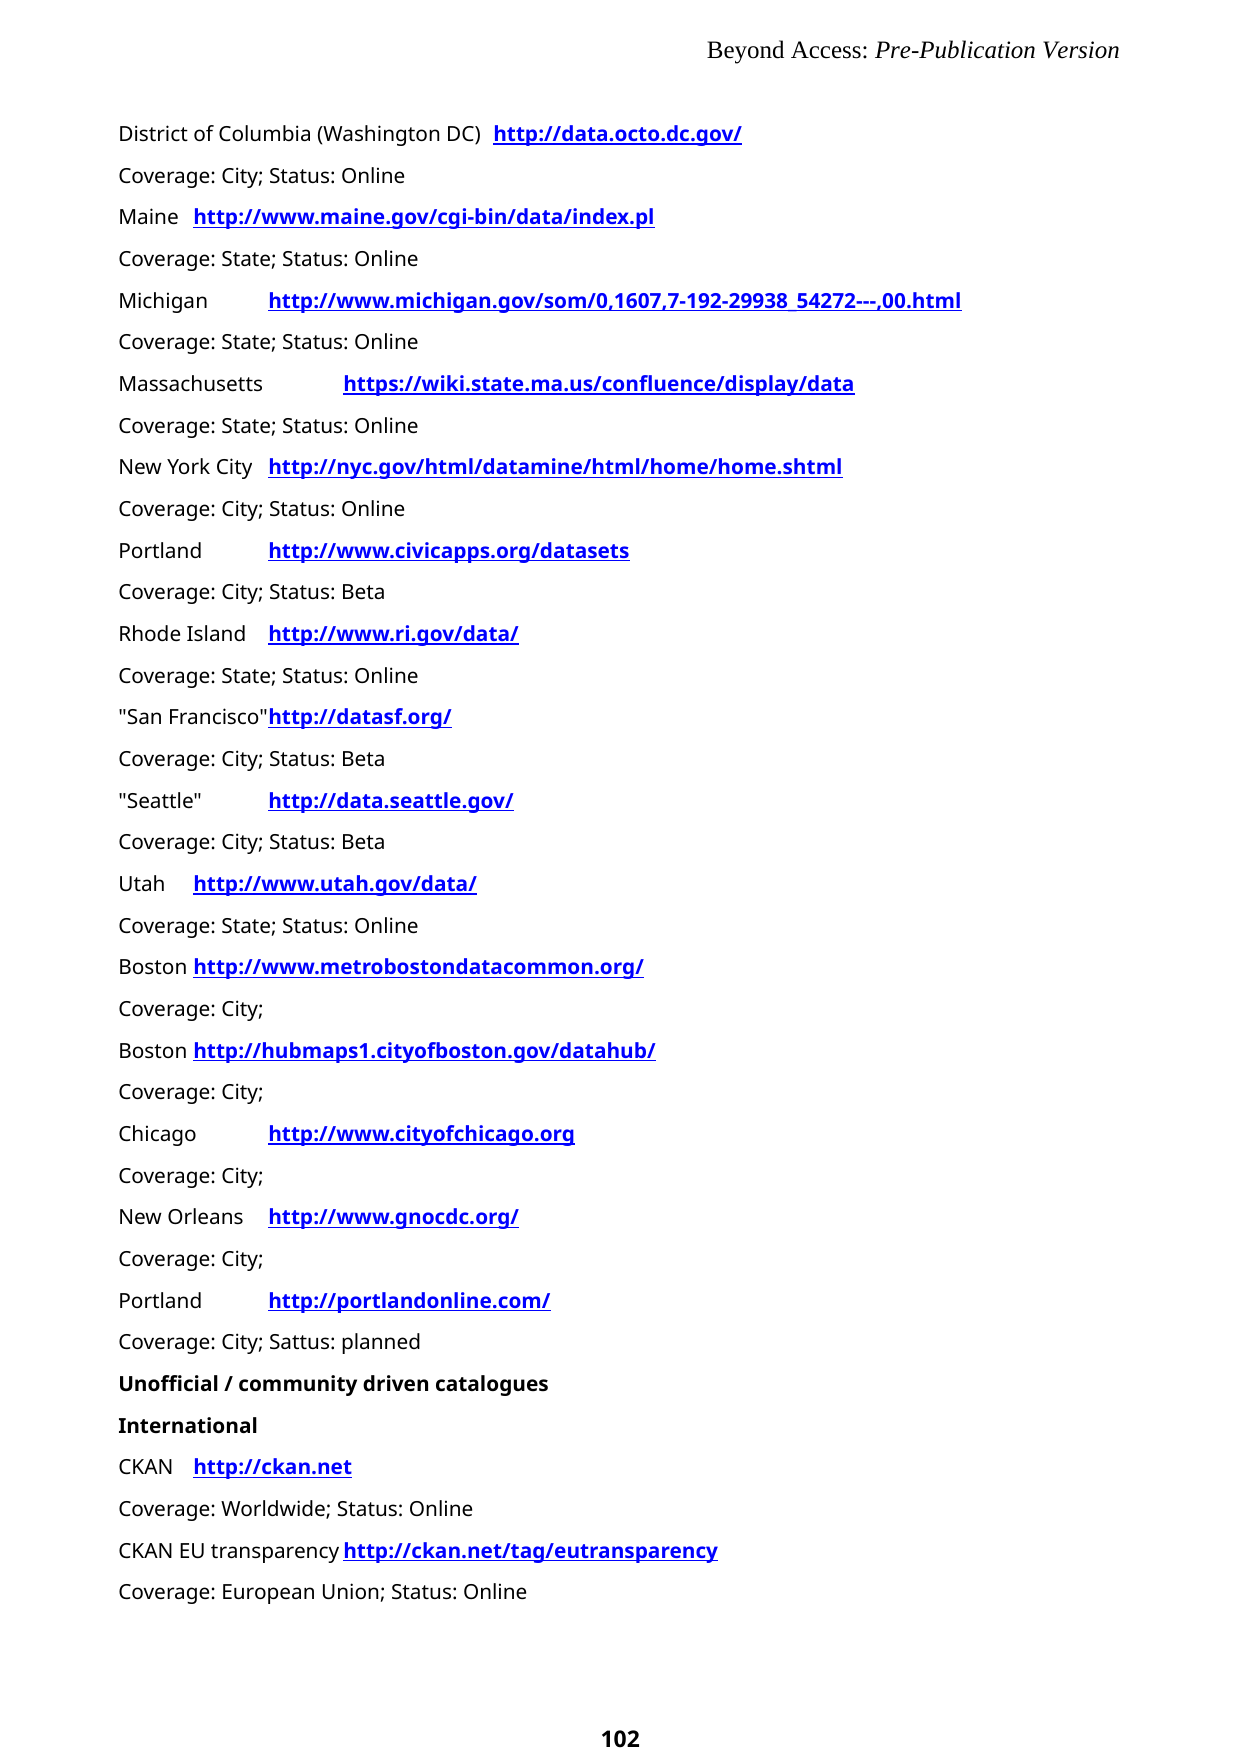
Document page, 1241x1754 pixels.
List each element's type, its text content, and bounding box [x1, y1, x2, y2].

subtitle Coverage: European Union; Status: Online [118, 1576, 1122, 1606]
subtitle CKAN EU transparency http://ckan.net/tag/eutransparency [118, 1535, 1122, 1564]
subtitle "Seattle" http://data.seattle.gov/ [118, 785, 1122, 814]
subtitle Coverage: State; Status: Online [118, 326, 1122, 356]
subtitle Unofficial / community driven catalogues [118, 1368, 1122, 1397]
subtitle Coverage: City; [118, 1076, 1122, 1106]
subtitle New York City http://nyc.gov/html/datamine/html/home/home.shtml [118, 451, 1122, 481]
subtitle New Orleans http://www.gnocdc.org/ [118, 1201, 1122, 1231]
subtitle Coverage: City; Status: Beta [118, 743, 1122, 772]
subtitle Portland http://portlandonline.com/ [118, 1285, 1122, 1314]
subtitle Michigan http://www.michigan.gov/som/0,1607,7-192-29938_54272---,00.html [118, 285, 1122, 314]
subtitle Utah http://www.utah.gov/data/ [118, 868, 1122, 897]
subtitle Coverage: State; Status: Online [118, 660, 1122, 689]
subtitle International [118, 1410, 1122, 1439]
subtitle Coverage: State; Status: Online [118, 243, 1122, 272]
subtitle Coverage: Worldwide; Status: Online [118, 1493, 1122, 1522]
subtitle Coverage: City; [118, 993, 1122, 1022]
subtitle Massachusetts https://wiki.state.ma.us/confluence/display/data [118, 368, 1122, 397]
subtitle Portland http://www.civicapps.org/datasets [118, 535, 1122, 564]
subtitle Chicago http://www.cityofchicago.org [118, 1118, 1122, 1147]
subtitle Coverage: City; Status: Online [118, 493, 1122, 522]
subtitle Boston http://www.metrobostondatacommon.org/ [118, 951, 1122, 981]
subtitle Coverage: City; Status: Online [118, 160, 1122, 189]
subtitle Coverage: City; Sattus: planned [118, 1326, 1122, 1356]
subtitle Coverage: City; [118, 1243, 1122, 1272]
subtitle "San Francisco" http://datasf.org/ [118, 701, 1122, 731]
subtitle Maine http://www.maine.gov/cgi-bin/data/index.pl [118, 201, 1122, 231]
subtitle Coverage: City; [118, 1160, 1122, 1189]
subtitle CKAN http://ckan.net [118, 1451, 1122, 1481]
subtitle District of Columbia (Washington DC) http://data.octo.dc.gov/ [118, 118, 1122, 147]
subtitle Coverage: State; Status: Online [118, 410, 1122, 439]
subtitle Coverage: City; Status: Beta [118, 576, 1122, 606]
subtitle Coverage: City; Status: Beta [118, 826, 1122, 856]
subtitle Coverage: State; Status: Online [118, 910, 1122, 939]
subtitle Boston http://hubmaps1.cityofboston.gov/datahub/ [118, 1035, 1122, 1064]
subtitle Rhode Island http://www.ri.gov/data/ [118, 618, 1122, 647]
